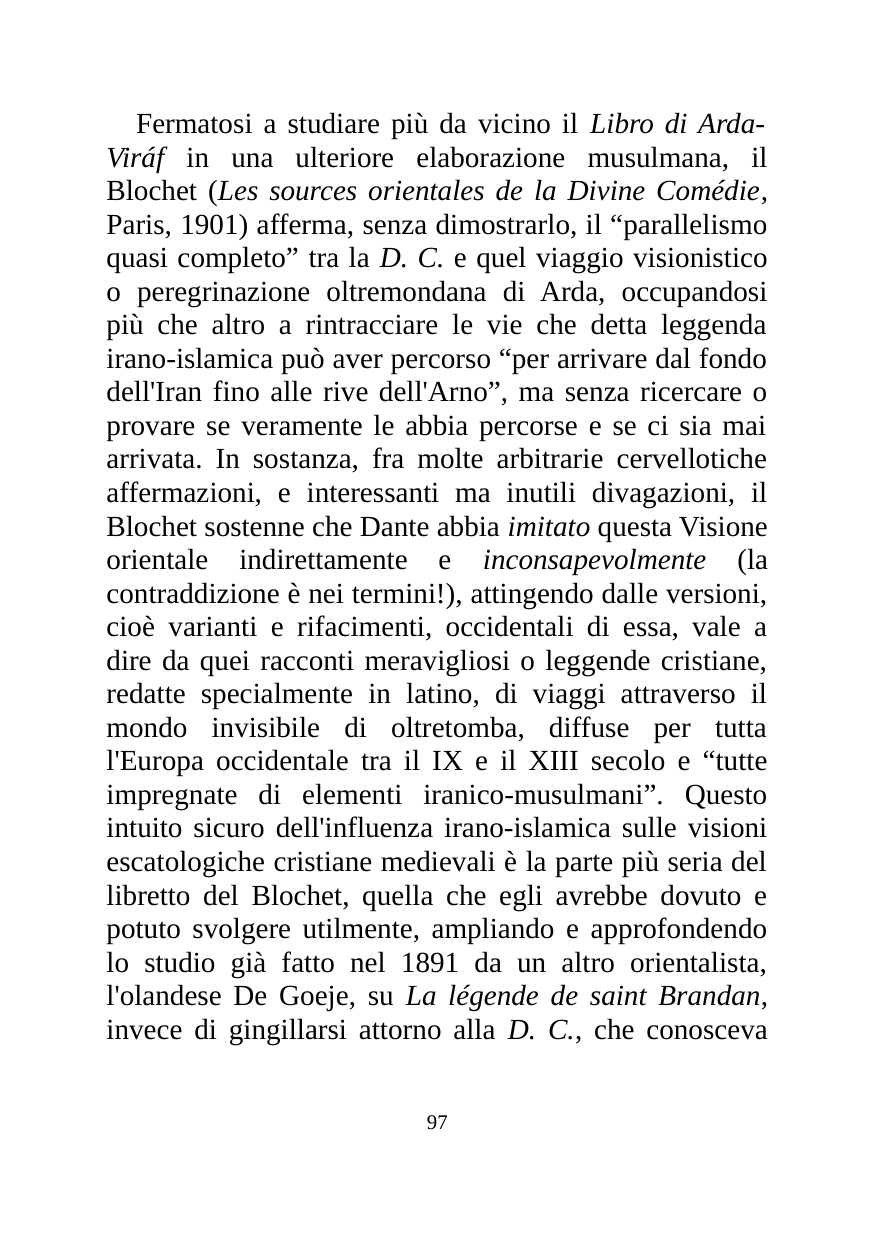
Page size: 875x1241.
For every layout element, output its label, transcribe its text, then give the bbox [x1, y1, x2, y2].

text Fermatosi a studiare più da vicino il Libro di Arda-Viráf in una ulteriore elaborazione musulmana, il Blochet (Les sources orientales de la Divine Comédie, Paris, 1901) afferma, senza dimostrarlo, il “parallelismo quasi completo” tra la D. C. e quel viaggio visionistico o peregrinazione oltremondana di Arda, occupandosi più che altro a rintracciare le vie che detta leggenda irano-islamica può aver percorso “per arrivare dal fondo dell'Iran fino alle rive dell'Arno”, ma senza ricercare o provare se veramente le abbia percorse e se ci sia mai arrivata. In sostanza, fra molte arbitrarie cervellotiche affermazioni, e interessanti ma inutili divagazioni, il Blochet sostenne che Dante abbia imitato questa Visione orientale indirettamente e inconsapevolmente (la contraddizione è nei termini!), attingendo dalle versioni, cioè varianti e rifacimenti, occidentali di essa, vale a dire da quei racconti meravigliosi o leggende cristiane, redatte specialmente in latino, di viaggi attraverso il mondo invisibile di oltretomba, diffuse per tutta l'Europa occidentale tra il IX e il XIII secolo e “tutte impregnate di elementi iranico-musulmani”. Questo intuito sicuro dell'influenza irano-islamica sulle visioni escatologiche cristiane medievali è la parte più seria del libretto del Blochet, quella che egli avrebbe dovuto e potuto svolgere utilmente, ampliando e approfondendo lo studio già fatto nel 1891 da un altro orientalista, l'olandese De Goeje, su La légende de saint Brandan, invece di gingillarsi attorno alla D. C., che conosceva [106, 106, 768, 1045]
